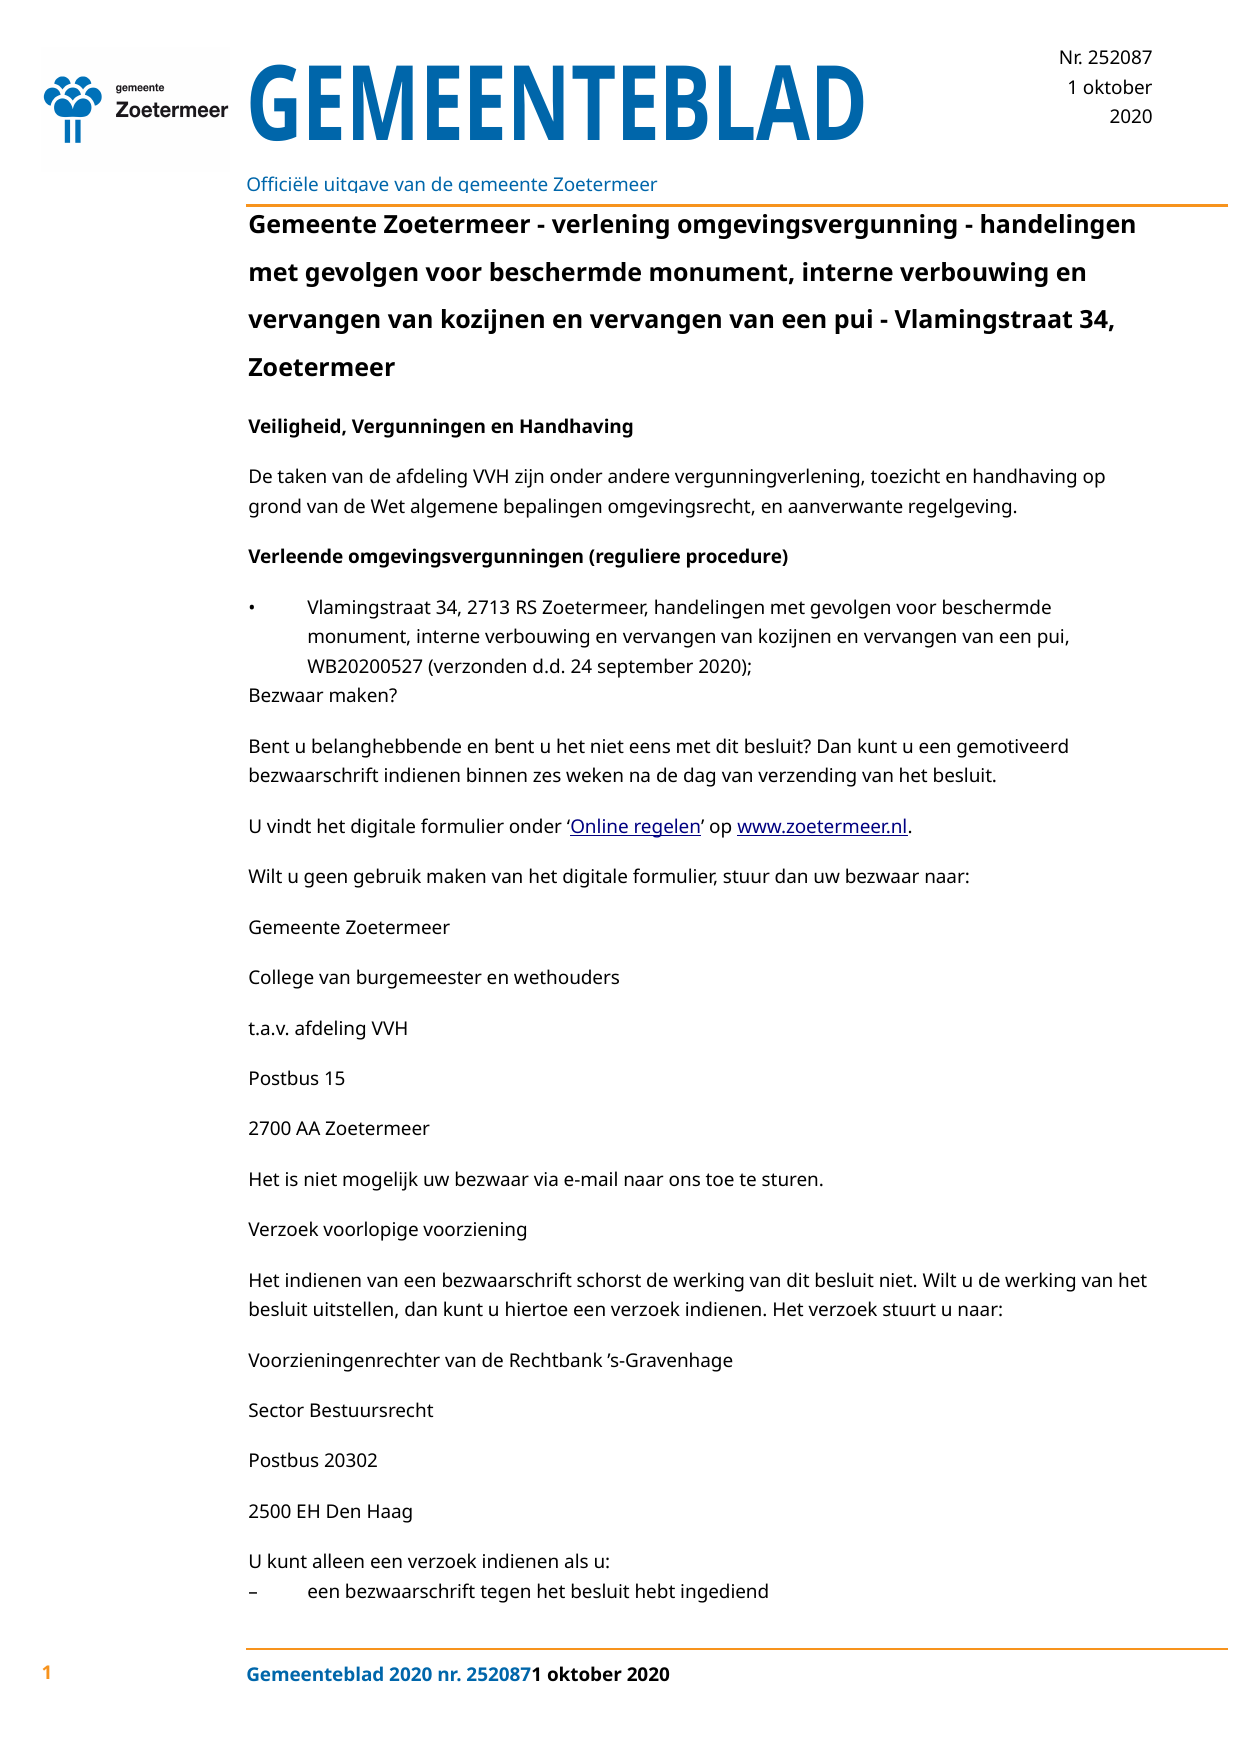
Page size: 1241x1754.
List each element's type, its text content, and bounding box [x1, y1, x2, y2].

text College van burgemeester en wethouders [248, 964, 1152, 990]
text U kunt alleen een verzoek indienen als u: [248, 1548, 1152, 1574]
text Voorzieningenrechter van de Rechtbank ’s-Gravenhage [248, 1347, 1152, 1373]
text Postbus 15 [248, 1065, 1152, 1091]
text t.a.v. afdeling VVH [248, 1015, 1152, 1041]
text 2500 EH Den Haag [248, 1498, 1152, 1524]
list een bezwaarschrift tegen het besluit hebt ingediend [248, 1578, 1152, 1604]
text Verzoek voorlopige voorziening [248, 1216, 1152, 1242]
text Verleende omgevingsvergunningen (reguliere procedure) [248, 543, 1152, 569]
text De taken van de afdeling VVH zijn onder andere vergunningverlening, toezicht en handhaving op grond van de Wet algemene bepalingen omgevingsrecht, en aanverwante regelgeving. [248, 463, 1152, 519]
text U vindt het digitale formulier onder ‘Online regelen’ op www.zoetermeer.nl. [248, 813, 1152, 839]
text Het indienen van een bezwaarschrift schorst de werking van dit besluit niet. Wilt u de werking van het besluit uitstellen, dan kunt u hiertoe een verzoek indienen. Het verzoek stuurt u naar: [248, 1267, 1152, 1322]
text Bezwaar maken? [248, 683, 1152, 708]
text Bent u belanghebbende en bent u het niet eens met dit besluit? Dan kunt u een gemotiveerd bezwaarschrift indienen binnen zes weken na de dag van verzending van het besluit. [248, 733, 1152, 788]
text 2700 AA Zoetermeer [248, 1116, 1152, 1141]
text Het is niet mogelijk uw bezwaar via e-mail naar ons toe te sturen. [248, 1166, 1152, 1192]
text Gemeente Zoetermeer [248, 914, 1152, 940]
list Vlamingstraat 34, 2713 RS Zoetermeer, handelingen met gevolgen voor beschermde monument, interne verbouwing en vervangen van kozijnen en vervangen van een pui, WB20200527 (verzonden d.d. 24 september 2020); [248, 594, 1152, 679]
text Veiligheid, Vergunningen en Handhaving [248, 413, 1152, 439]
picture [41, 47, 231, 172]
text Postbus 20302 [248, 1448, 1152, 1473]
text Wilt u geen gebruik maken van het digitale formulier, stuur dan uw bezwaar naar: [248, 863, 1152, 889]
text Gemeente Zoetermeer - verlening omgevingsvergunning - handelingen met gevolgen voor beschermde monument, interne verbouwing en vervangen van kozijnen en vervangen van een pui - Vlamingstraat 34, Zoetermeer [248, 207, 1152, 384]
text Sector Bestuursrecht [248, 1397, 1152, 1423]
